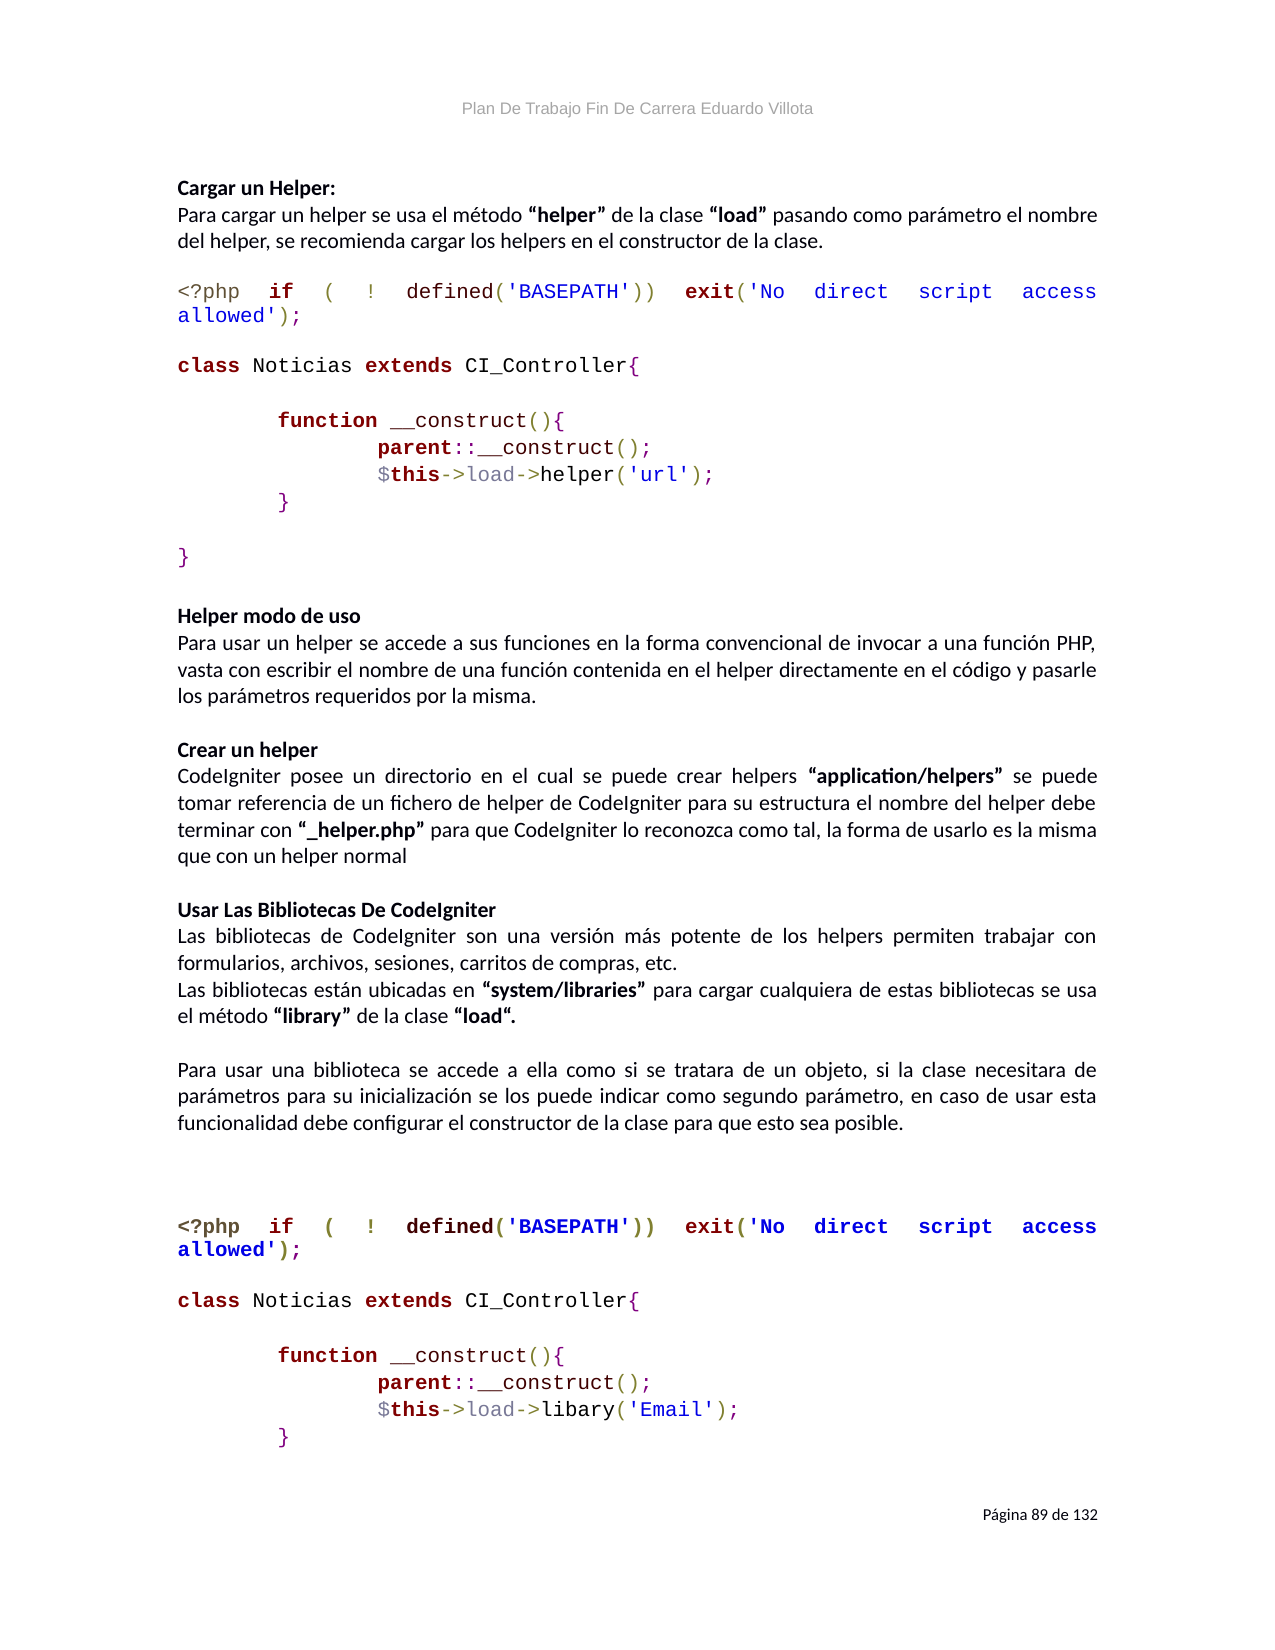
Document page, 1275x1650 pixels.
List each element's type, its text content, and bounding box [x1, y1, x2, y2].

text Para usar una biblioteca se accede a ella como si se tratara de un objeto, si la clase necesitara de parámetros para su inicialización se los puede indicar como segundo parámetro, en caso de usar esta funcionalidad debe configurar el constructor de la clase para que esto sea posible. [177, 1056, 1098, 1136]
text Cargar un Helper: [177, 174, 1098, 201]
text $this->load->libary('Email'); [177, 1399, 1098, 1423]
text function __construct(){ [177, 1344, 1098, 1368]
text parent::__construct(); [177, 437, 1098, 461]
text class Noticias extends CI_Controller{ [177, 355, 1098, 379]
text function __construct(){ [177, 410, 1098, 433]
text $this->load->helper('url'); [177, 464, 1098, 488]
text Para cargar un helper se usa el método “helper” de la clase “load” pasando como parámetro el nombre del helper, se recomienda cargar los helpers en el constructor de la clase. [177, 201, 1098, 254]
text Crear un helper [177, 736, 1098, 762]
text Usar Las Bibliotecas De CodeIgniter [177, 896, 1098, 922]
text parent::__construct(); [177, 1372, 1098, 1395]
text Helper modo de uso [177, 602, 1098, 629]
text } [177, 546, 1098, 569]
text <?php if ( ! defined('BASEPATH')) exit('No direct script access allowed'); [177, 1216, 1098, 1263]
text Las bibliotecas de CodeIgniter son una versión más potente de los helpers permiten trabajar con formularios, archivos, sesiones, carritos de compras, etc. [177, 922, 1098, 976]
text CodeIgniter posee un directorio en el cual se puede crear helpers “application/helpers” se puede tomar referencia de un fichero de helper de CodeIgniter para su estructura el nombre del helper debe terminar con “_helper.php” para que CodeIgniter lo reconozca como tal, la forma de usarlo es la misma que con un helper normal [177, 762, 1098, 869]
text Para usar un helper se accede a sus funciones en la forma convencional de invocar a una función PHP, vasta con escribir el nombre de una función contenida en el helper directamente en el código y pasarle los parámetros requeridos por la misma. [177, 629, 1098, 709]
text class Noticias extends CI_Controller{ [177, 1290, 1098, 1314]
text } [177, 491, 1098, 515]
text <?php if ( ! defined('BASEPATH')) exit('No direct script access allowed'); [177, 281, 1098, 328]
text } [177, 1426, 1098, 1450]
text Las bibliotecas están ubicadas en “system/libraries” para cargar cualquiera de estas bibliotecas se usa el método “library” de la clase “load“. [177, 976, 1098, 1029]
